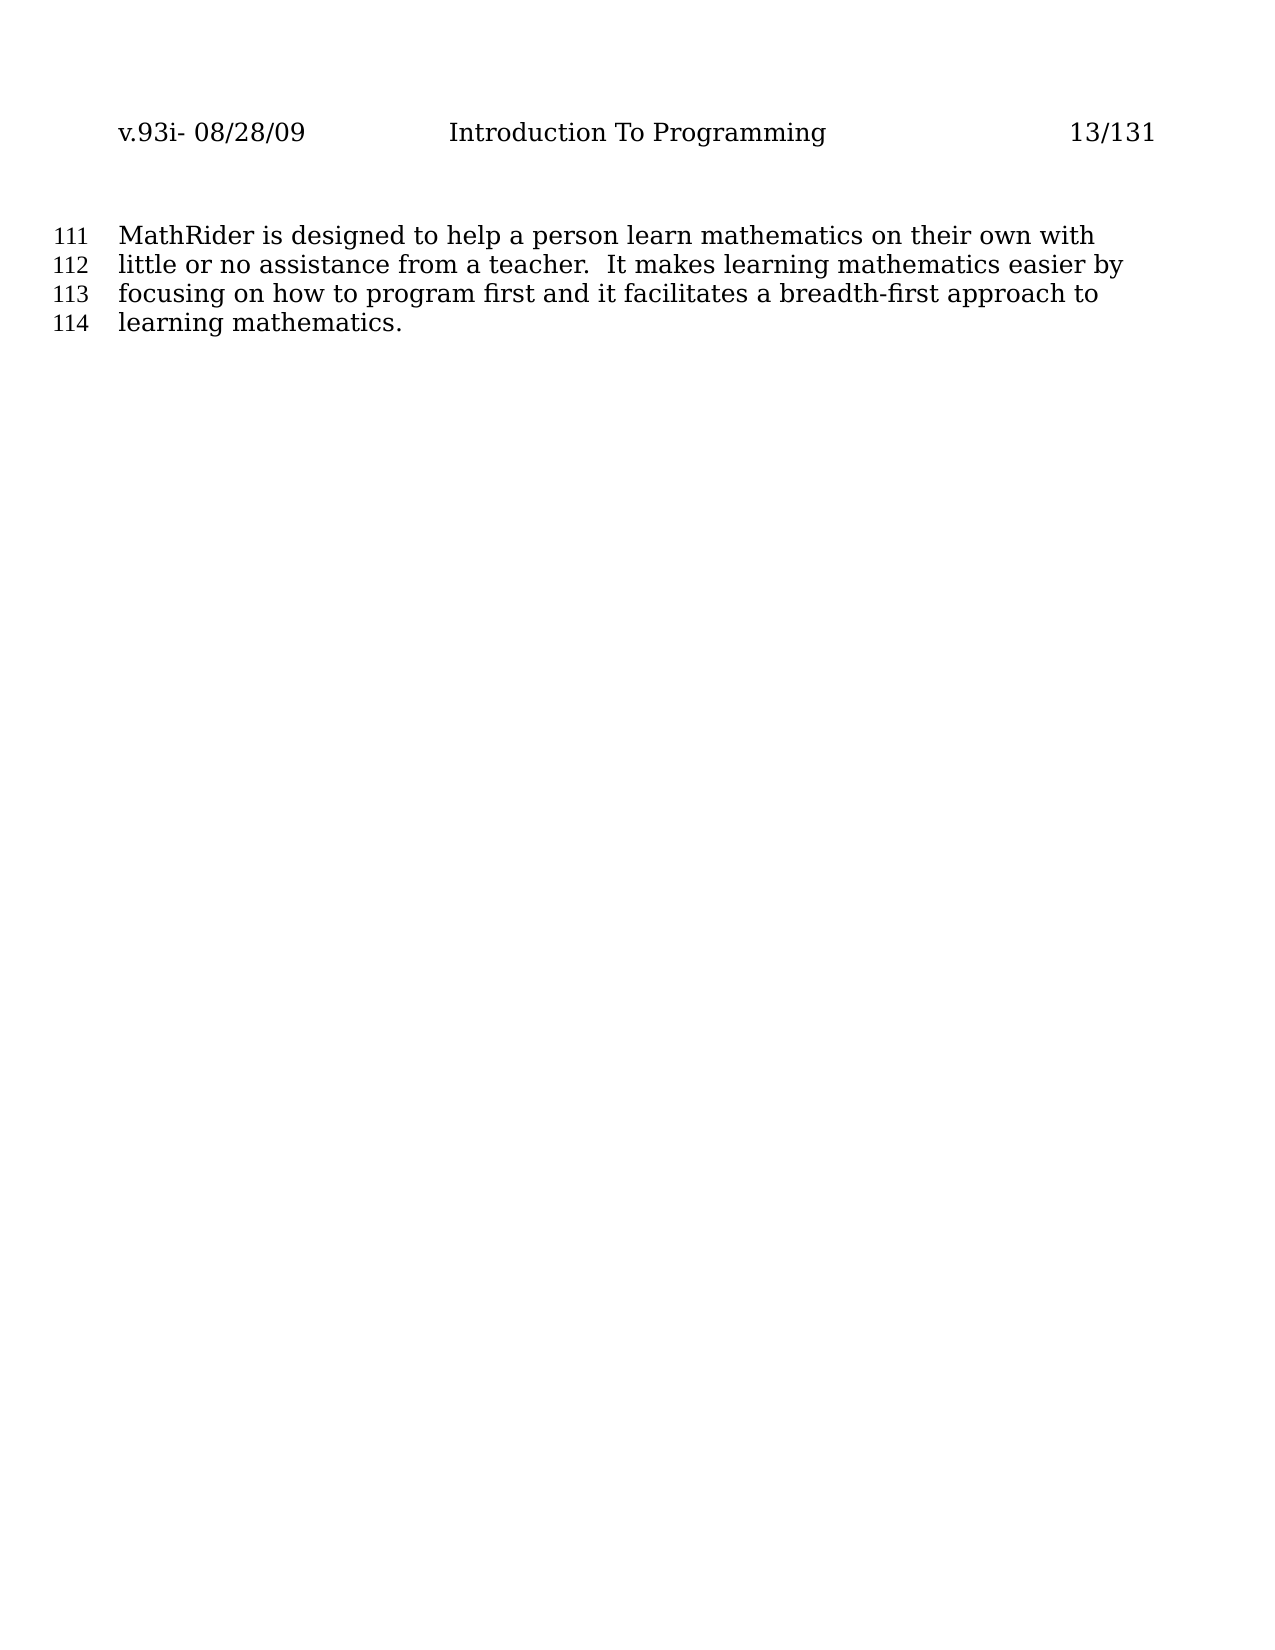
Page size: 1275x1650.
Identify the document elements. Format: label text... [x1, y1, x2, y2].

text MathRider is designed to help a person learn mathematics on their own with little or no assistance from a teacher. It makes learning mathematics easier by focusing on how to program first and it facilitates a breadth-first approach to learning mathematics. [118, 221, 1157, 338]
